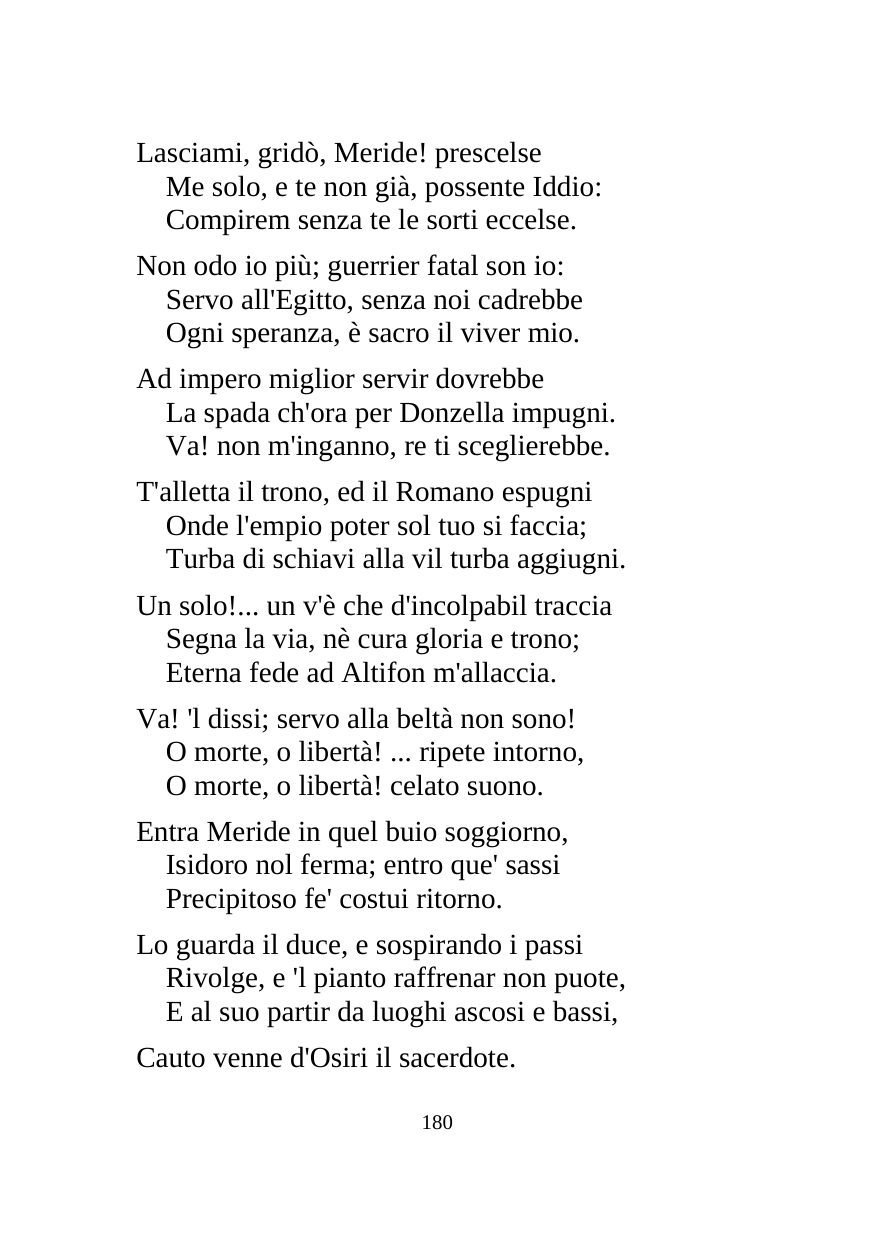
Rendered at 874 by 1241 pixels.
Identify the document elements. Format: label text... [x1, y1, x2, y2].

text T'alletta il trono, ed il Romano espugni Onde l'empio poter sol tuo si faccia; Turba di schiavi alla vil turba aggiugni. [136, 474, 768, 575]
text Ad impero miglior servir dovrebbe La spada ch'ora per Donzella impugni. Va! non m'inganno, re ti sceglierebbe. [136, 361, 768, 462]
text Un solo!... un v'è che d'incolpabil traccia Segna la via, nè cura gloria e trono; Eterna fede ad Altifon m'allaccia. [136, 588, 768, 688]
text Non odo io più; guerrier fatal son io: Servo all'Egitto, senza noi cadrebbe Ogni speranza, è sacro il viver mio. [136, 248, 768, 349]
text Lasciami, gridò, Meride! prescelse Me solo, e te non già, possente Iddio: Compirem senza te le sorti eccelse. [136, 135, 768, 236]
text Lo guarda il duce, e sospirando i passi Rivolge, e 'l pianto raffrenar non puote, E al suo partir da luoghi ascosi e bassi, [136, 927, 768, 1028]
text Cauto venne d'Osiri il sacerdote. [136, 1040, 768, 1074]
text Entra Meride in quel buio soggiorno, Isidoro nol ferma; entro que' sassi Precipitoso fe' costui ritorno. [136, 814, 768, 914]
text Va! 'l dissi; servo alla beltà non sono! O morte, o libertà! ... ripete intorno, O morte, o libertà! celato suono. [136, 701, 768, 801]
